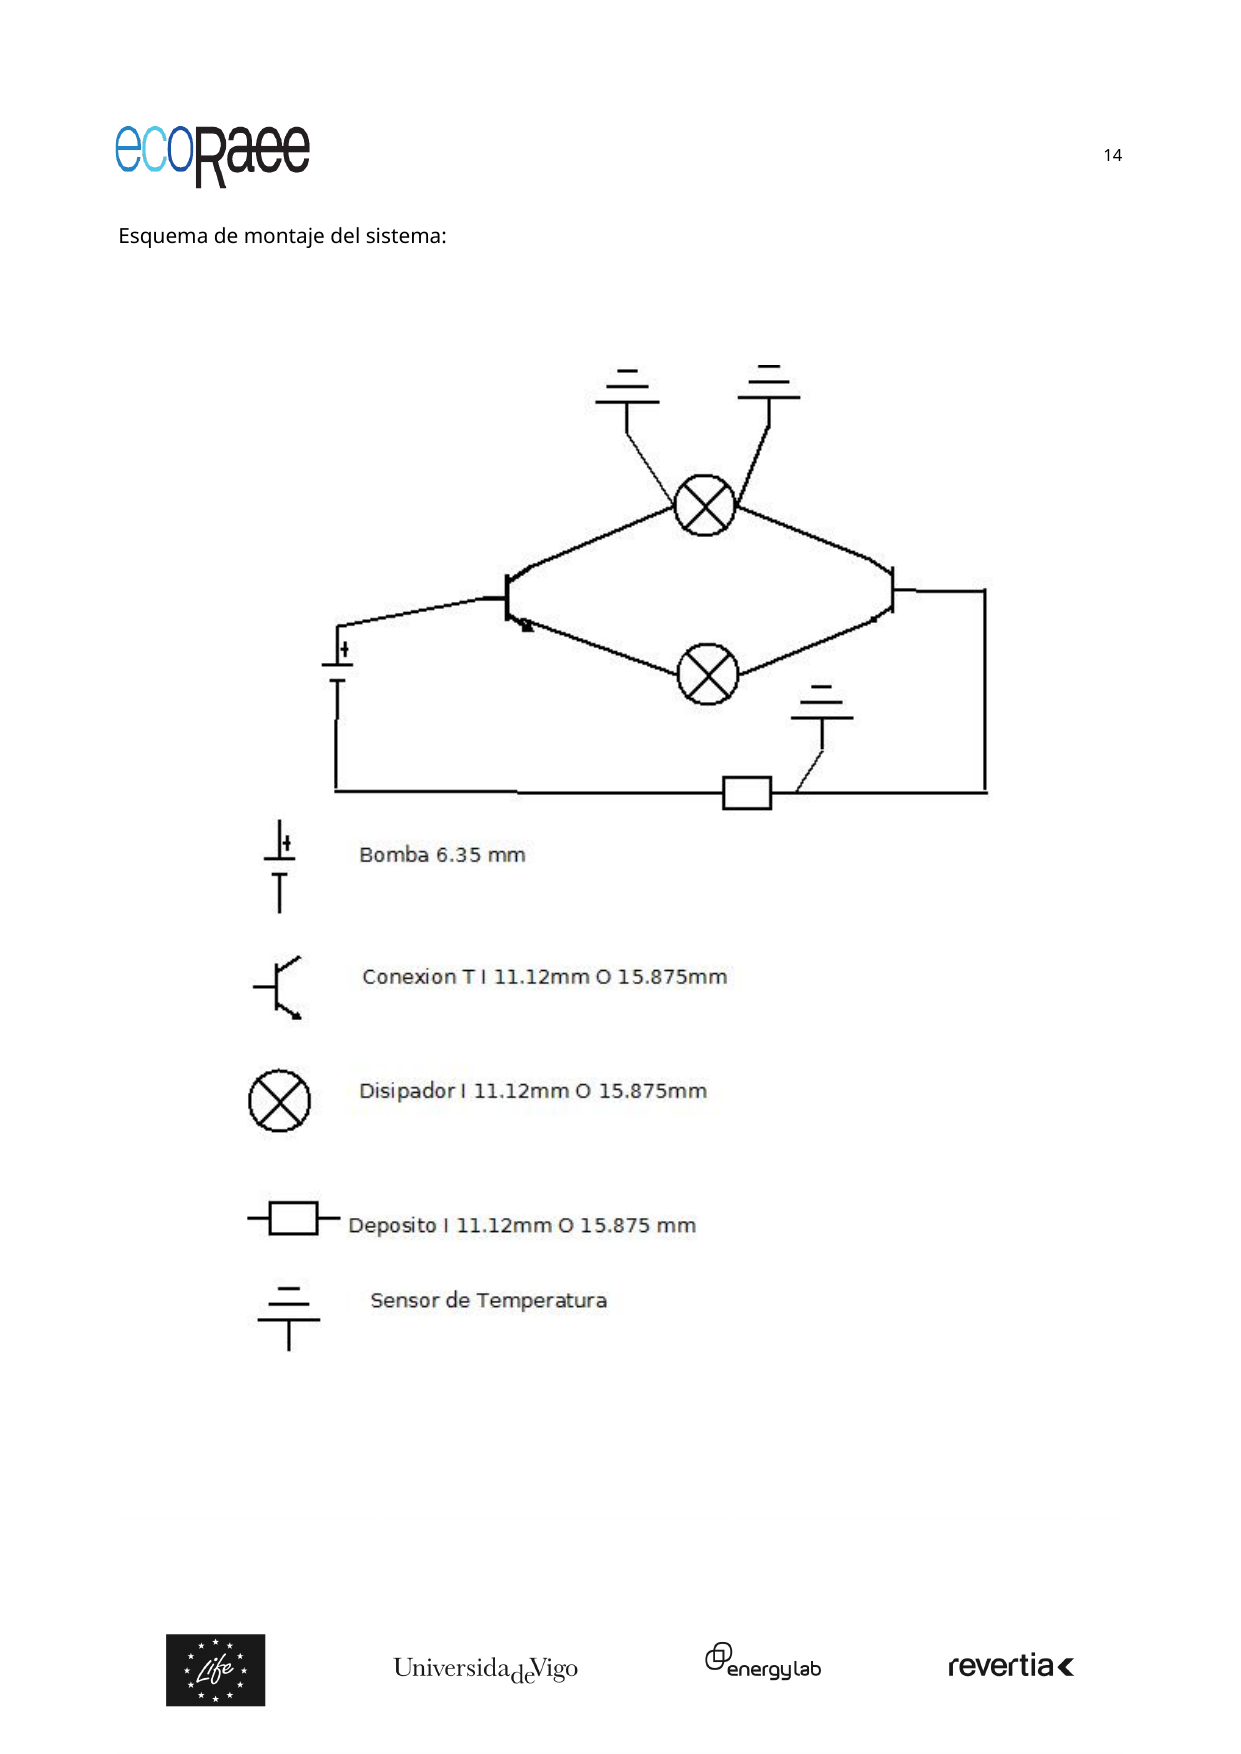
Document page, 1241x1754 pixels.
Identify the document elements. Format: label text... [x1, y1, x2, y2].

picture [118, 1514, 1123, 1754]
picture [114, 124, 311, 190]
picture [247, 365, 993, 1353]
text Esquema de montaje del sistema: [118, 221, 1122, 250]
